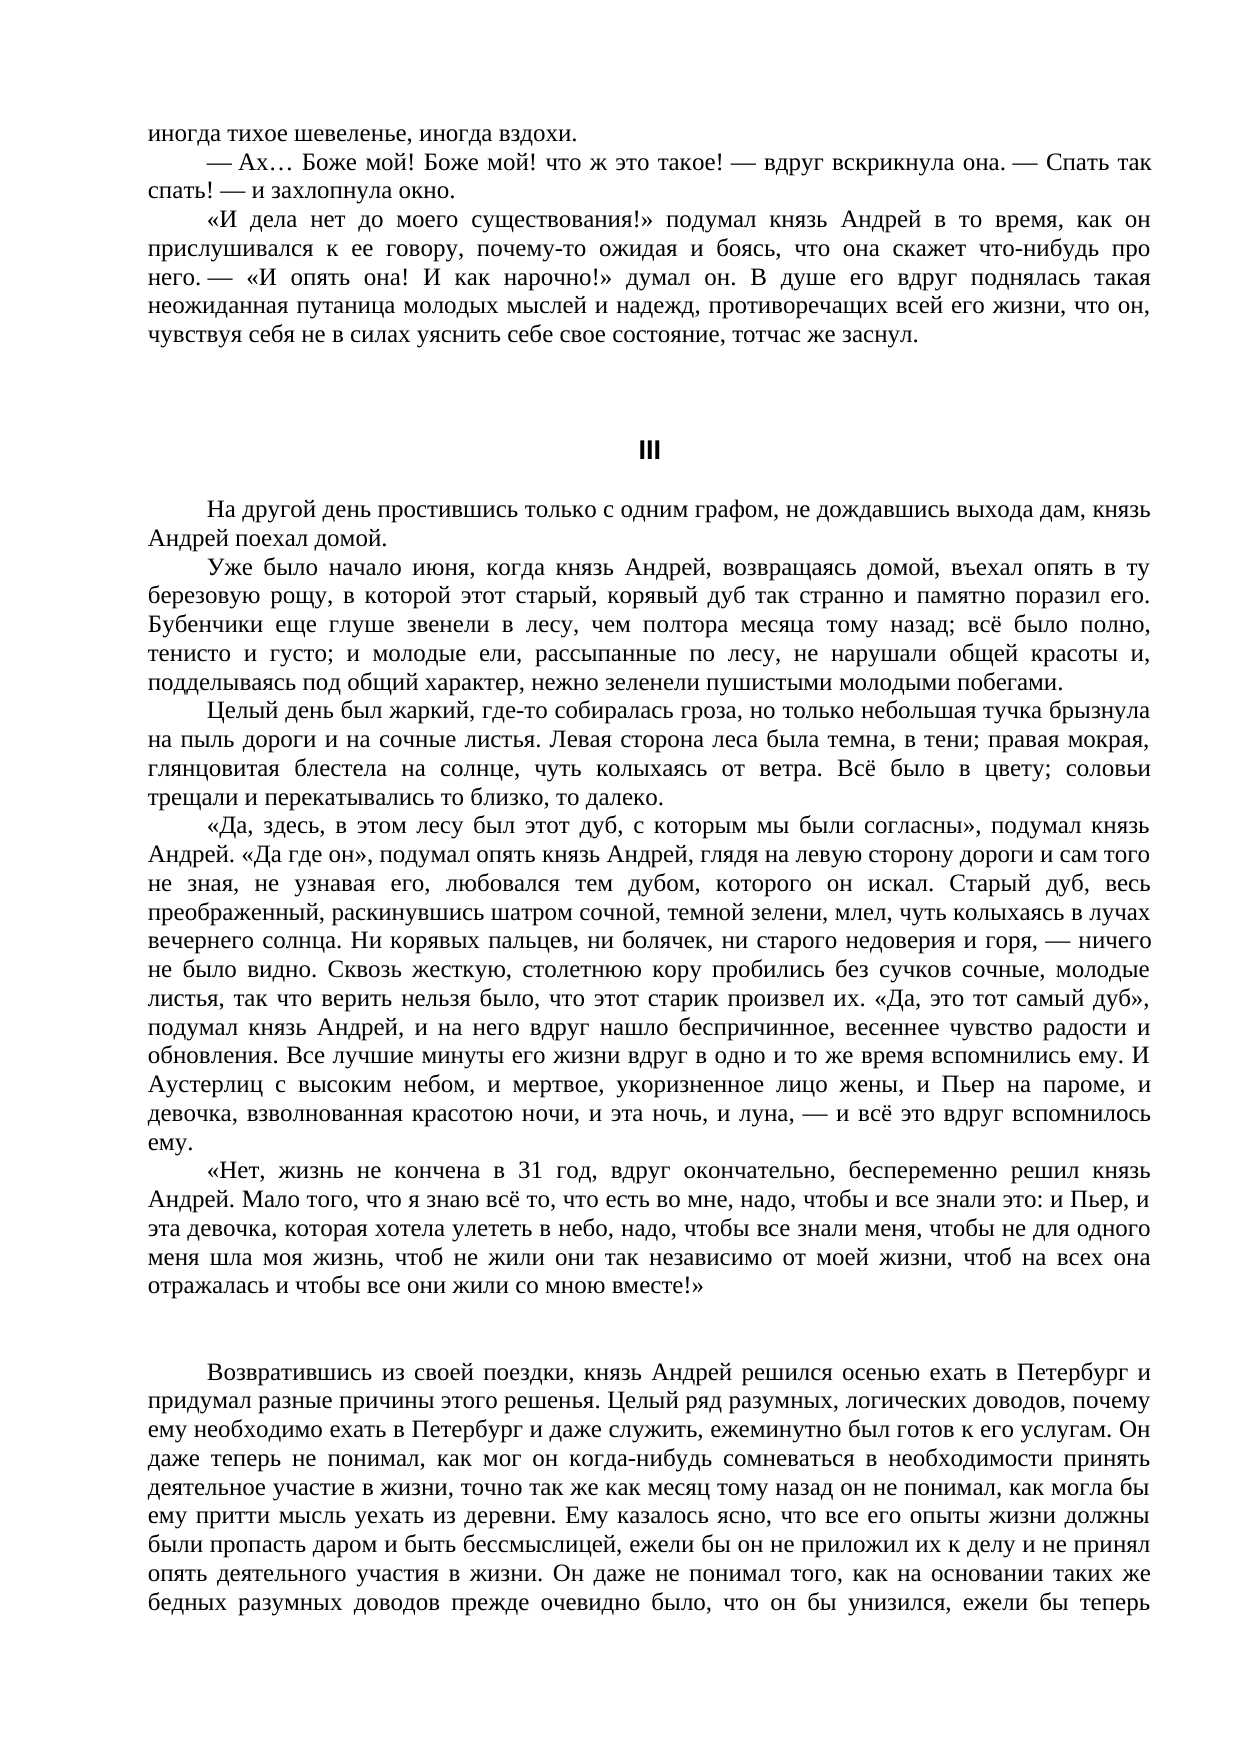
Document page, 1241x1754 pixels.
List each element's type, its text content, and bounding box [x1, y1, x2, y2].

text «Да, здесь, в этом лесу был этот дуб, с которым мы были согласны», подумал князь Андрей. «Да где он», подумал опять князь Андрей, глядя на левую сторону дороги и сам того не зная, не узнавая его, любовался тем дубом, которого он искал. Старый дуб, весь преображенный, раскинувшись шатром сочной, темной зелени, млел, чуть колыхаясь в лучах вечернего солнца. Ни корявых пальцев, ни болячек, ни старого недоверия и горя, — ничего не было видно. Сквозь жесткую, столетнюю кору пробились без сучков сочные, молодые листья, так что верить нельзя было, что этот старик произвел их. «Да, это тот самый дуб», подумал князь Андрей, и на него вдруг нашло беспричинное, весеннее чувство радости и обновления. Все лучшие минуты его жизни вдруг в одно и то же время вспомнились ему. И Аустерлиц с высоким небом, и мертвое, укоризненное лицо жены, и Пьер на пароме, и девочка, взволнованная красотою ночи, и эта ночь, и луна, — и всё это вдруг вспомнилось ему. [148, 811, 1152, 1156]
text «Нет, жизнь не кончена в 31 год, вдруг окончательно, беспеременно решил князь Андрей. Мало того, что я знаю всё то, что есть во мне, надо, чтобы и все знали это: и Пьер, и эта девочка, которая хотела улететь в небо, надо, чтобы все знали меня, чтобы не для одного меня шла моя жизнь, чтоб не жили они так независимо от моей жизни, чтоб на всех она отражалась и чтобы все они жили со мною вместе!» [148, 1156, 1152, 1299]
text — Ах… Боже мой! Боже мой! что ж это такое! — вдруг вскрикнула она. — Спать так спать! — и захлопнула окно. [148, 147, 1152, 204]
text Целый день был жаркий, где-то собиралась гроза, но только небольшая тучка брызнула на пыль дороги и на сочные листья. Левая сторона леса была темна, в тени; правая мокрая, глянцовитая блестела на солнце, чуть колыхаясь от ветра. Всё было в цвету; соловьи трещали и перекатывались то близко, то далеко. [148, 696, 1152, 811]
text Возвратившись из своей поездки, князь Андрей решился осенью ехать в Петербург и придумал разные причины этого решенья. Целый ряд разумных, логических доводов, почему ему необходимо ехать в Петербург и даже служить, ежеминутно был готов к его услугам. Он даже теперь не понимал, как мог он когда-нибудь сомневаться в необходимости принять деятельное участие в жизни, точно так же как месяц тому назад он не понимал, как могла бы ему притти мысль уехать из деревни. Ему казалось ясно, что все его опыты жизни должны были пропасть даром и быть бессмыслицей, ежели бы он не приложил их к делу и не принял опять деятельного участия в жизни. Он даже не понимал того, как на основании таких же бедных разумных доводов прежде очевидно было, что он бы унизился, ежели бы теперь [148, 1357, 1152, 1616]
text иногда тихое шевеленье, иногда вздохи. [148, 118, 1152, 147]
subtitle III [148, 434, 1152, 466]
text На другой день простившись только с одним графом, не дождавшись выхода дам, князь Андрей поехал домой. [148, 494, 1152, 552]
text «И дела нет до моего существования!» подумал князь Андрей в то время, как он прислушивался к ее говору, почему-то ожидая и боясь, что она скажет что-нибудь про него. — «И опять она! И как нарочно!» думал он. В душе его вдруг поднялась такая неожиданная путаница молодых мыслей и надежд, противоречащих всей его жизни, что он, чувствуя себя не в силах уяснить себе свое состояние, тотчас же заснул. [148, 204, 1152, 348]
text Уже было начало июня, когда князь Андрей, возвращаясь домой, въехал опять в ту березовую рощу, в которой этот старый, корявый дуб так странно и памятно поразил его. Бубенчики еще глуше звенели в лесу, чем полтора месяца тому назад; всё было полно, тенисто и густо; и молодые ели, рассыпанные по лесу, не нарушали общей красоты и, подделываясь под общий характер, нежно зеленели пушистыми молодыми побегами. [148, 552, 1152, 696]
